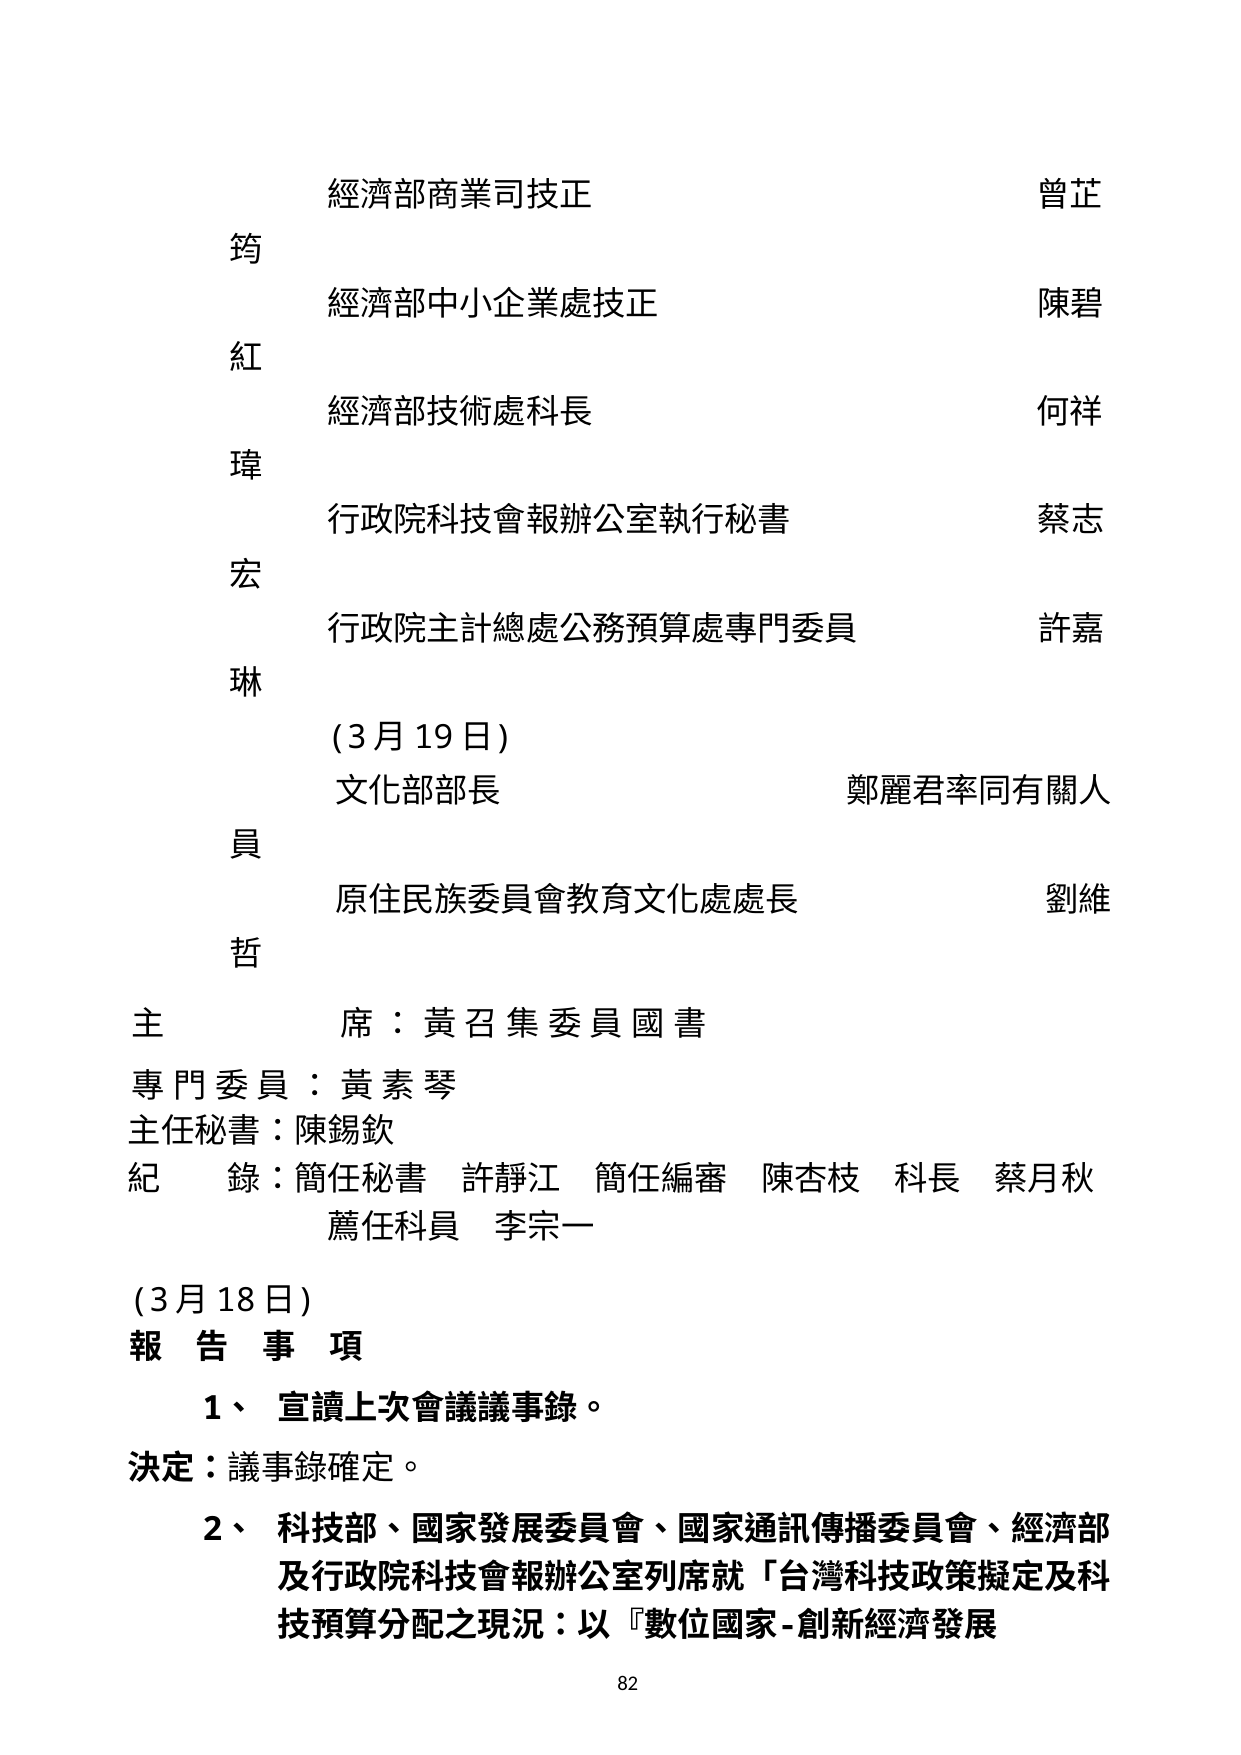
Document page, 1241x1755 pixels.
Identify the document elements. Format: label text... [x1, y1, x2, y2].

text 專門委員：黃素琴 [127, 1041, 1124, 1104]
text 經濟部技術處科長 何祥瑋 [129, 383, 1127, 491]
text (3月19日) [129, 708, 1127, 762]
text 行政院科技會報辦公室執行秘書 蔡志宏 [129, 491, 1127, 600]
list 宣讀上次會議議事錄。 [202, 1381, 1127, 1429]
text 原住民族委員會教育文化處處長 劉維哲 [129, 871, 1127, 979]
text 行政院主計總處公務預算處專門委員 許嘉琳 [129, 600, 1127, 708]
text 決定：議事錄確定。 [127, 1441, 1127, 1489]
text 主任秘書：陳錫欽 [127, 1104, 1125, 1152]
text 主 席：黃召集委員國書 [127, 979, 1124, 1041]
text 經濟部中小企業處技正 陳碧紅 [129, 275, 1127, 383]
text (3月18日) [129, 1273, 1127, 1321]
text 紀 錄：簡任秘書 許靜江 簡任編審 陳杏枝 科長 蔡月秋 [127, 1152, 1125, 1200]
text 報 告 事 項 [129, 1321, 1127, 1368]
text 薦任科員 李宗一 [127, 1200, 1125, 1248]
text 經濟部商業司技正 曾芷筠 [129, 166, 1127, 275]
text 文化部部長 鄭麗君率同有關人員 [129, 762, 1127, 871]
list 科技部、國家發展委員會、國家通訊傳播委員會、經濟部及行政院科技會報辦公室列席就「台灣科技政策擬定及科技預算分配之現況：以『數位國家-創新經濟發展 [202, 1502, 1127, 1646]
